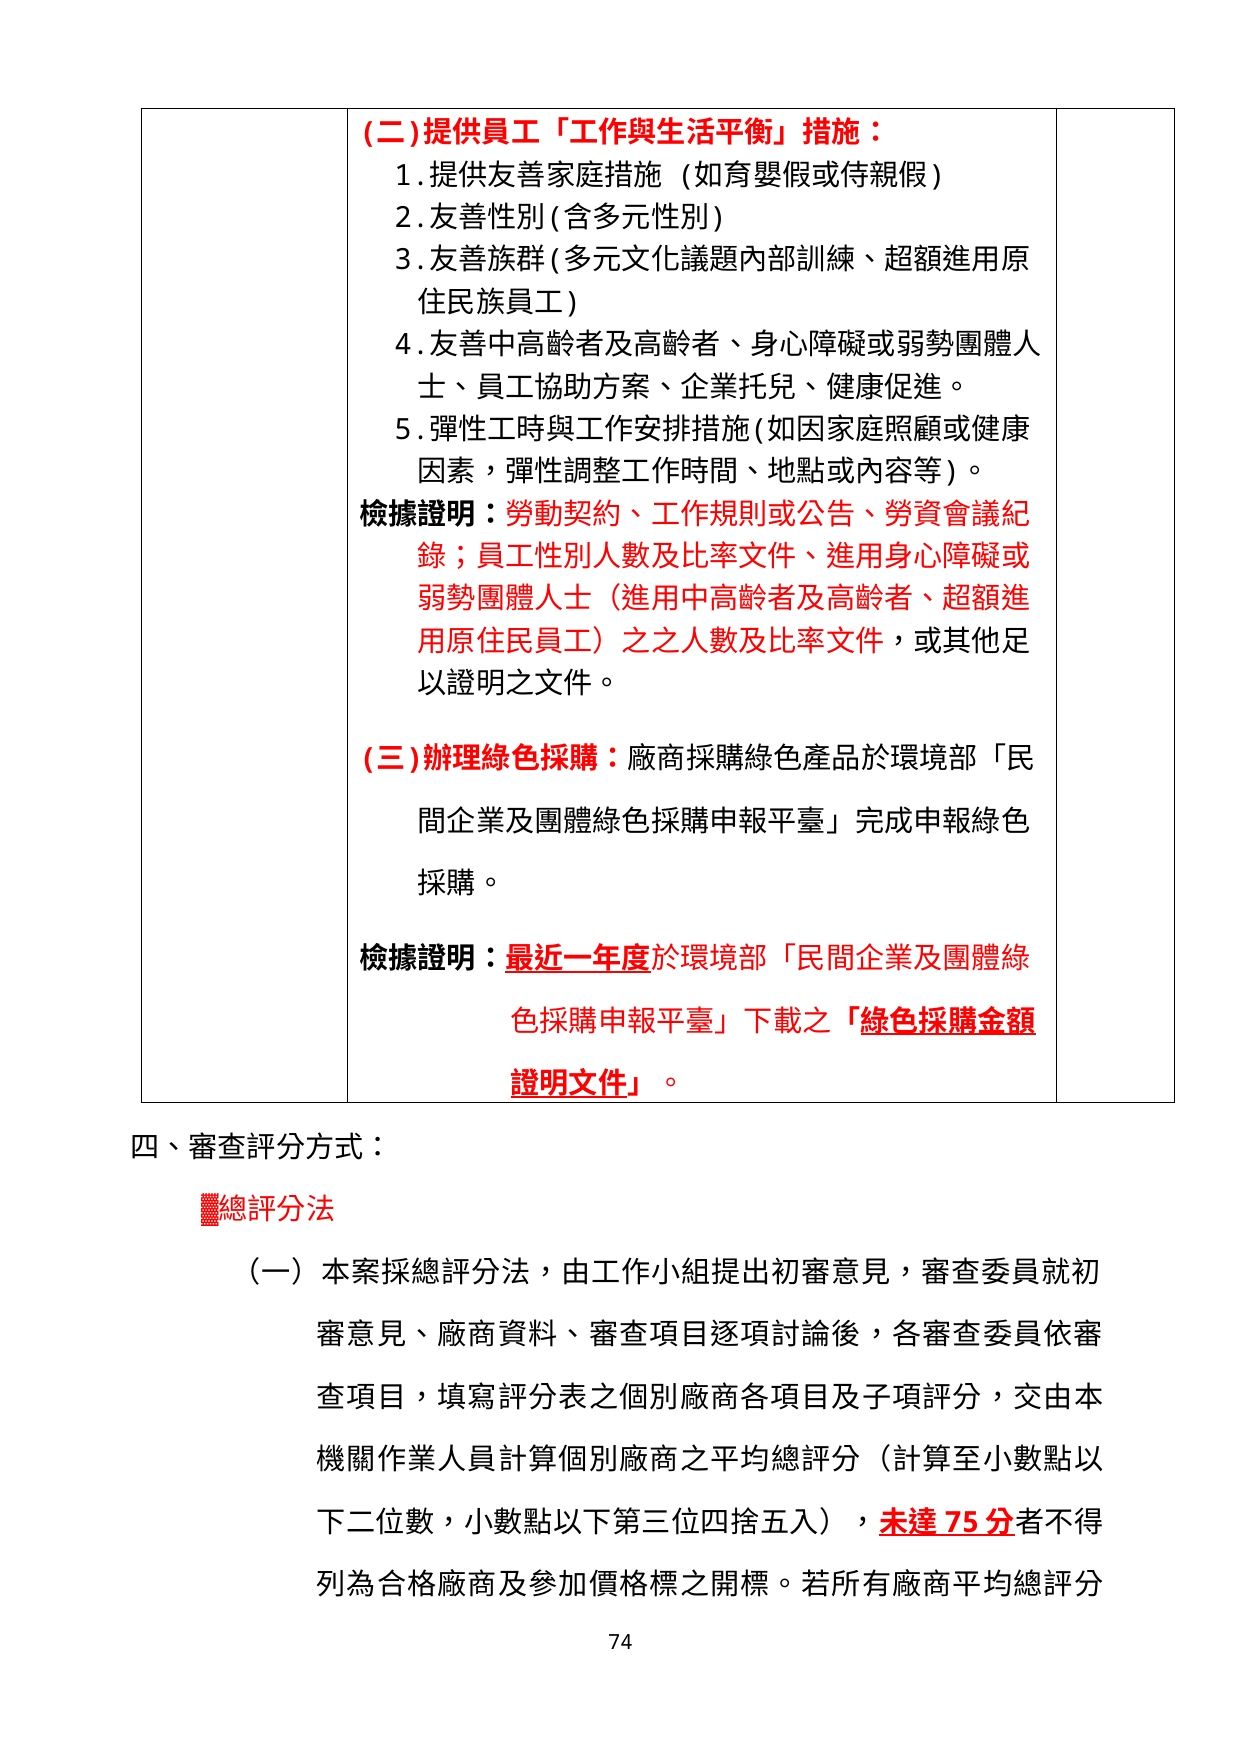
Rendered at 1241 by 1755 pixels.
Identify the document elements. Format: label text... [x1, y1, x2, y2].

text （一）本案採總評分法，由工作小組提出初審意見，審查委員就初審意見、廠商資料、審查項目逐項討論後，各審查委員依審查項目，填寫評分表之個別廠商各項目及子項評分，交由本機關作業人員計算個別廠商之平均總評分（計算至小數點以下二位數，小數點以下第三位四捨五入），未達75分者不得列為合格廠商及參加價格標之開標。若所有廠商平均總評分 [232, 1228, 1103, 1603]
text ▓總評分法 [201, 1165, 1103, 1228]
text 四、審查評分方式： [130, 1103, 1110, 1165]
table_cell [1057, 109, 1174, 1102]
table_cell [142, 109, 347, 1102]
table_cell (二)提供員工「工作與生活平衡」措施： 1.提供友善家庭措施 (如育嬰假或侍親假) 2.友善性別(含多元性別) 3.友善族群(多元文化議題內部訓練、超額進用原住民族員工) 4.友善中高齡者及高齡者、身心障礙或弱勢團體人士、員工協助方案、企業托兒、健康促進。 5.彈性工時與工作安排措施(如因家庭照顧或健康因素，彈性調整工作時間、地點或內容等)。 檢據證明：勞動契約、工作規則或公告、勞資會議紀錄；員工性別人數及比率文件、進用身心障礙或弱勢團體人士（進用中高齡者及高齡者、超額進用原住民員工）之之人數及比率文件，或其他足以證明之文件。 (三)辦理綠色採購：廠商採購綠色產品於環境部「民間企業及團體綠色採購申報平臺」完成申報綠色採購。 檢據證明：最近一年度於環境部「民間企業及團體綠色採購申報平臺」下載之「綠色採購金額證明文件」。 [348, 109, 1056, 1102]
